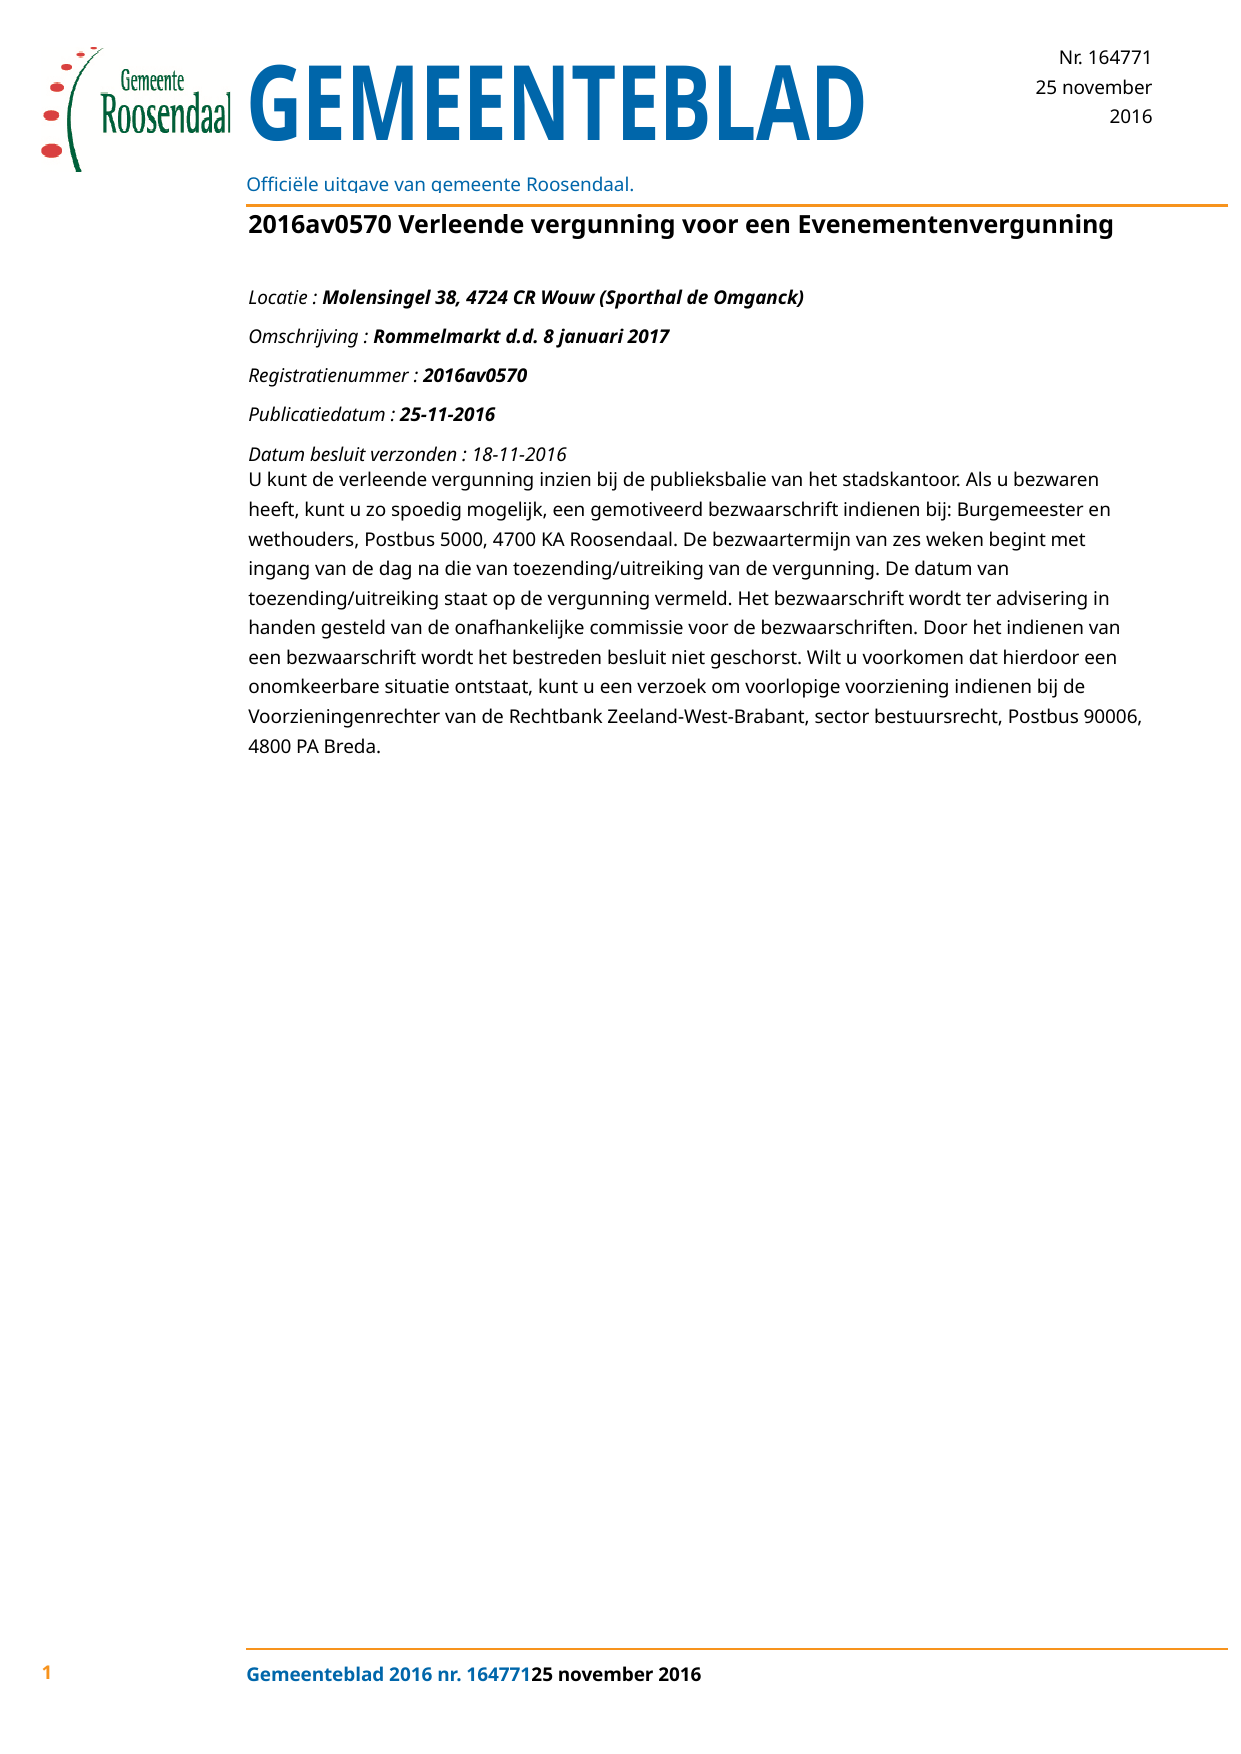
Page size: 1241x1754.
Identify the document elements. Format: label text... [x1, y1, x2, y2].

text Omschrijving : Rommelmarkt d.d. 8 januari 2017 [248, 323, 1152, 349]
text Locatie : Molensingel 38, 4724 CR Wouw (Sporthal de Omganck) [248, 284, 1152, 309]
picture [41, 47, 231, 172]
text 2016av0570 Verleende vergunning voor een Evenementenvergunning [248, 207, 1152, 241]
text Registratienummer : 2016av0570 [248, 362, 1152, 388]
text Publicatiedatum : 25-11-2016 [248, 402, 1152, 427]
text Datum besluit verzonden : 18-11-2016 [248, 441, 1152, 467]
text U kunt de verleende vergunning inzien bij de publieksbalie van het stadskantoor. Als u bezwaren heeft, kunt u zo spoedig mogelijk, een gemotiveerd bezwaarschrift indienen bij: Burgemeester en wethouders, Postbus 5000, 4700 KA Roosendaal. De bezwaartermijn van zes weken begint met ingang van de dag na die van toezending/uitreiking van de vergunning. De datum van toezending/uitreiking staat op de vergunning vermeld. Het bezwaarschrift wordt ter advisering in handen gesteld van de onafhankelijke commissie voor de bezwaarschriften. Door het indienen van een bezwaarschrift wordt het bestreden besluit niet geschorst. Wilt u voorkomen dat hierdoor een onomkeerbare situatie ontstaat, kunt u een verzoek om voorlopige voorziening indienen bij de Voorzieningenrechter van de Rechtbank Zeeland-West-Brabant, sector bestuursrecht, Postbus 90006, 4800 PA Breda. [248, 467, 1152, 759]
